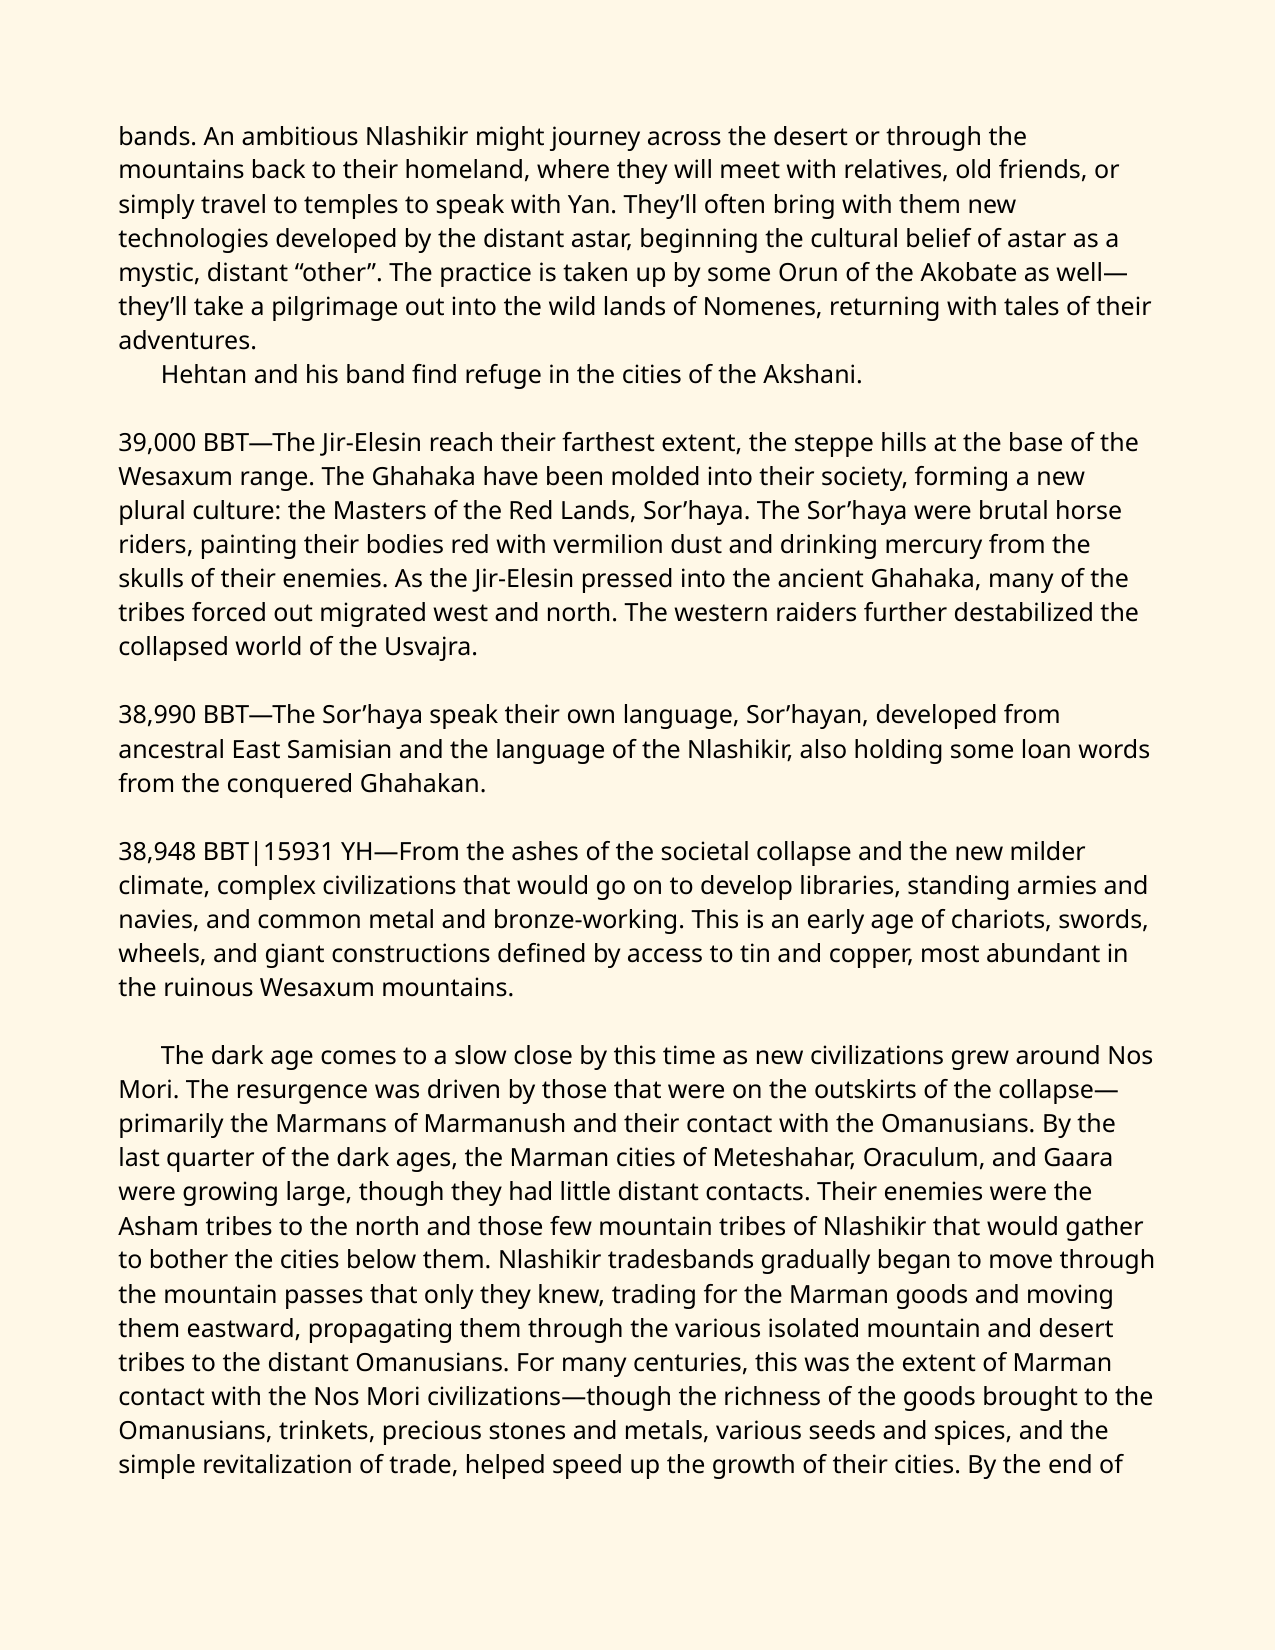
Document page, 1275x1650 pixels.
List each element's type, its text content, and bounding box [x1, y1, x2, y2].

text Hehtan and his band find refuge in the cities of the Akshani. [118, 357, 1157, 391]
text 39,000 BBT—The Jir-Elesin reach their farthest extent, the steppe hills at the base of the Wesaxum range. The Ghahaka have been molded into their society, forming a new plural culture: the Masters of the Red Lands, Sor’haya. The Sor’haya were brutal horse riders, painting their bodies red with vermilion dust and drinking mercury from the skulls of their enemies. As the Jir-Elesin pressed into the ancient Ghahaka, many of the tribes forced out migrated west and north. The western raiders further destabilized the collapsed world of the Usvajra. [118, 425, 1157, 663]
text The dark age comes to a slow close by this time as new civilizations grew around Nos Mori. The resurgence was driven by those that were on the outskirts of the collapse—primarily the Marmans of Marmanush and their contact with the Omanusians. By the last quarter of the dark ages, the Marman cities of Meteshahar, Oraculum, and Gaara were growing large, though they had little distant contacts. Their enemies were the Asham tribes to the north and those few mountain tribes of Nlashikir that would gather to bother the cities below them. Nlashikir tradesbands gradually began to move through the mountain passes that only they knew, trading for the Marman goods and moving them eastward, propagating them through the various isolated mountain and desert tribes to the distant Omanusians. For many centuries, this was the extent of Marman contact with the Nos Mori civilizations—though the richness of the goods brought to the Omanusians, trinkets, precious stones and metals, various seeds and spices, and the simple revitalization of trade, helped speed up the growth of their cities. By the end of [118, 1038, 1157, 1481]
text 38,990 BBT—The Sor’haya speak their own language, Sor’hayan, developed from ancestral East Samisian and the language of the Nlashikir, also holding some loan words from the conquered Ghahakan. [118, 697, 1157, 799]
text 38,948 BBT|15931 YH—From the ashes of the societal collapse and the new milder climate, complex civilizations that would go on to develop libraries, standing armies and navies, and common metal and bronze-working. This is an early age of chariots, swords, wheels, and giant constructions defined by access to tin and copper, most abundant in the ruinous Wesaxum mountains. [118, 833, 1157, 1004]
text bands. An ambitious Nlashikir might journey across the desert or through the mountains back to their homeland, where they will meet with relatives, old friends, or simply travel to temples to speak with Yan. They’ll often bring with them new technologies developed by the distant astar, beginning the cultural belief of astar as a mystic, distant “other”. The practice is taken up by some Orun of the Akobate as well—they’ll take a pilgrimage out into the wild lands of Nomenes, returning with tales of their adventures. [118, 118, 1157, 357]
